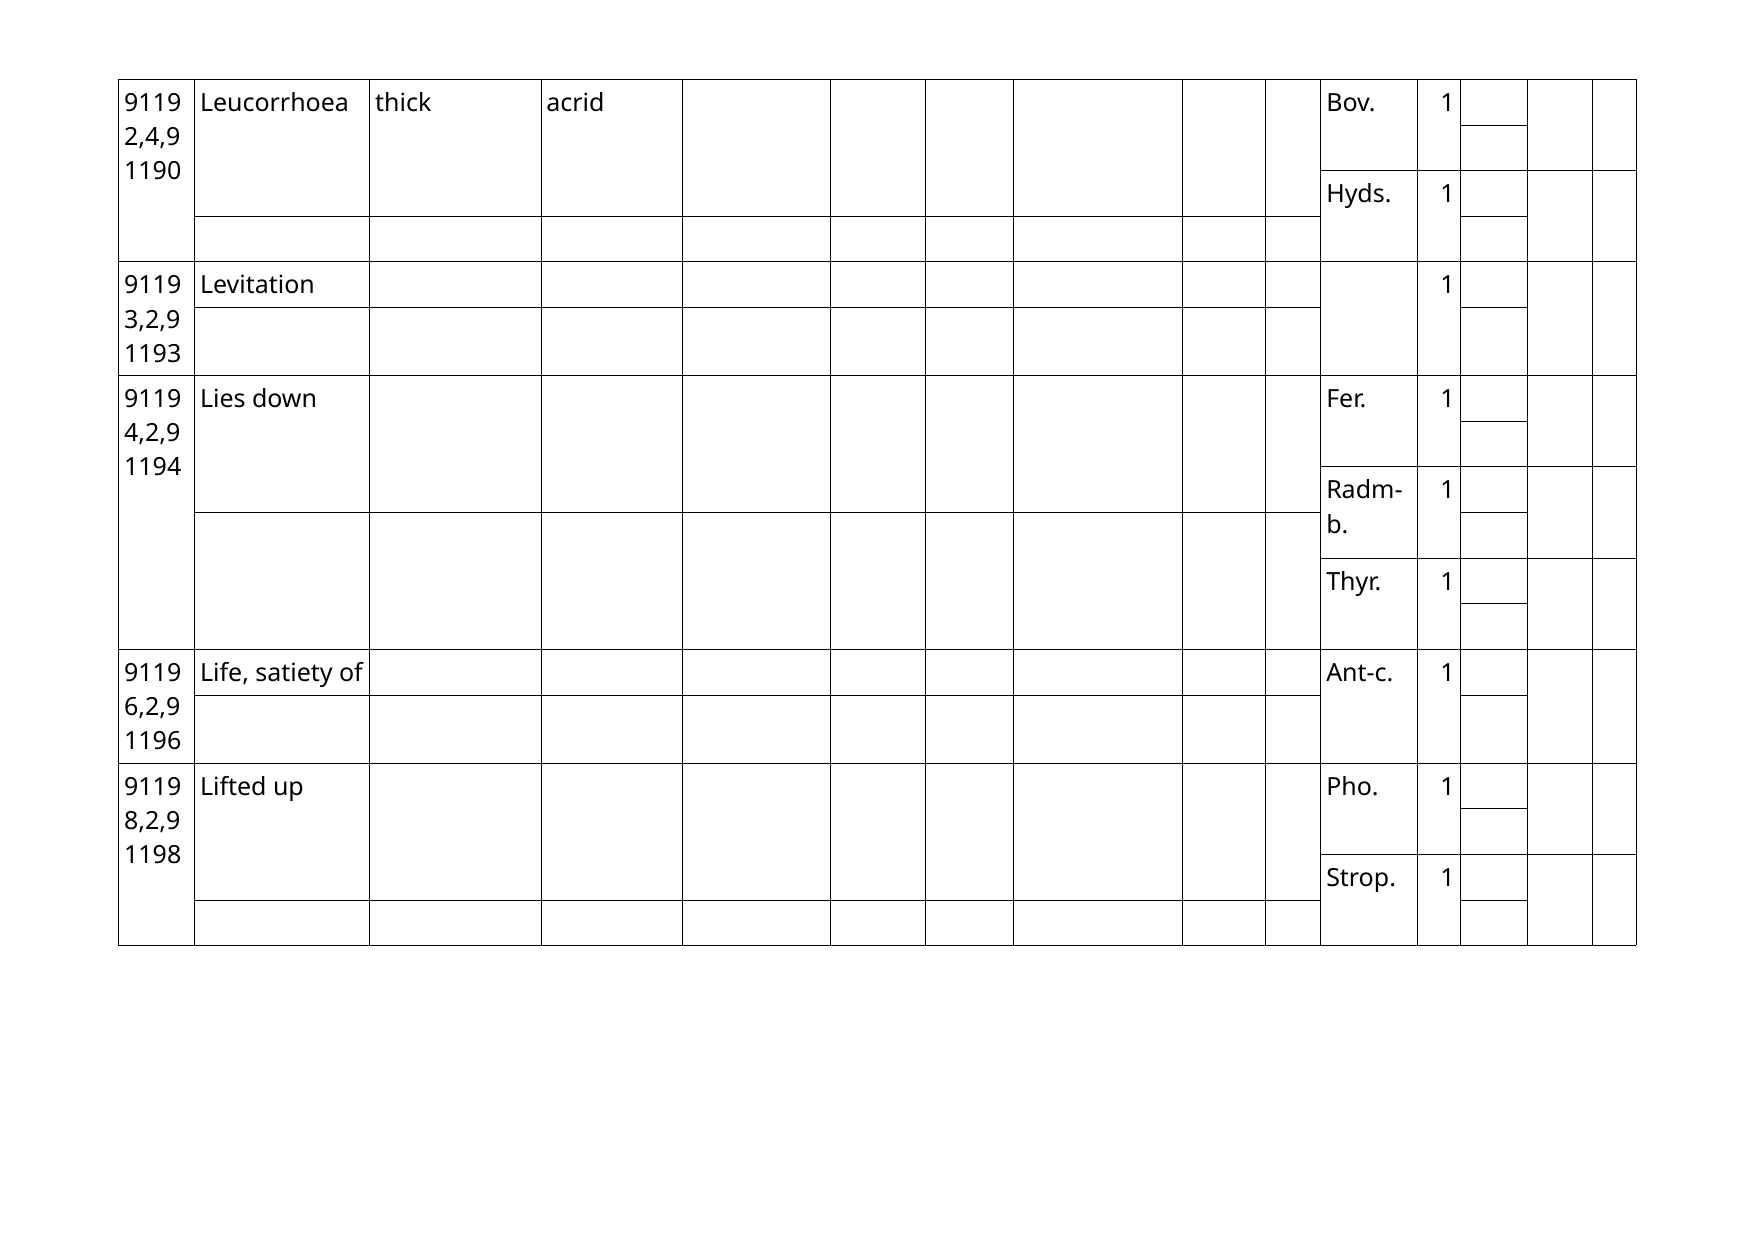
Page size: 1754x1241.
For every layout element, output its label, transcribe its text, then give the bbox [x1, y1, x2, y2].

table_cell [1266, 376, 1320, 512]
table_cell [1183, 696, 1265, 763]
table_cell [1321, 262, 1417, 375]
table_cell [1461, 513, 1527, 558]
table_cell 1 [1418, 262, 1460, 375]
table_cell [683, 262, 830, 307]
table_cell Fer. [1321, 376, 1417, 466]
table_cell [542, 376, 682, 512]
table_cell [1528, 855, 1592, 945]
table_cell [542, 696, 682, 763]
table_cell [683, 80, 830, 216]
table_cell [1528, 376, 1592, 466]
table_cell [195, 308, 369, 375]
table_cell [1528, 559, 1592, 649]
table_cell [1528, 80, 1592, 170]
table_cell [831, 308, 925, 375]
table_cell [370, 696, 541, 763]
table_cell [831, 696, 925, 763]
table_cell Lies down [195, 376, 369, 512]
table_cell [1593, 855, 1636, 945]
table_cell [1266, 80, 1320, 216]
table_cell 1 [1418, 171, 1460, 261]
table_cell [1593, 262, 1636, 375]
table_cell [1593, 80, 1636, 170]
table_cell [370, 217, 541, 261]
table_cell [542, 308, 682, 375]
table_cell [1183, 308, 1265, 375]
table_cell [683, 513, 830, 649]
table_cell thick [370, 80, 541, 216]
table_cell 1 [1418, 376, 1460, 466]
table_cell [1461, 901, 1527, 945]
table_cell [831, 901, 925, 945]
table_cell Leucorrhoea [195, 80, 369, 216]
table_cell [1266, 308, 1320, 375]
table_cell [1461, 467, 1527, 512]
table_cell [1014, 262, 1182, 307]
table_cell Lifted up [195, 764, 369, 899]
table_cell 91193,2,91193 [119, 262, 194, 375]
table_cell [1014, 80, 1182, 216]
table_cell [1183, 764, 1265, 899]
table_cell Thyr. [1321, 559, 1417, 649]
table_cell 91194,2,91194 [119, 376, 194, 649]
table_cell [1183, 513, 1265, 649]
table_cell 1 [1418, 559, 1460, 649]
table_cell [1014, 650, 1182, 694]
table_cell [195, 513, 369, 649]
table_cell [683, 376, 830, 512]
table_cell [1183, 376, 1265, 512]
table_cell [926, 513, 1013, 649]
table_cell Ant-c. [1321, 650, 1417, 763]
table_cell [1528, 650, 1592, 763]
table_cell 1 [1418, 855, 1460, 945]
table_cell [1461, 809, 1527, 854]
table_cell [1014, 696, 1182, 763]
table_cell [1266, 764, 1320, 899]
table_cell 91196,2,91196 [119, 650, 194, 763]
table_cell [1528, 467, 1592, 558]
table_cell [542, 262, 682, 307]
table_cell [1014, 376, 1182, 512]
table_cell [1461, 422, 1527, 466]
table_cell [831, 650, 925, 694]
table_cell [1266, 696, 1320, 763]
table_cell 91192,4,91190 [119, 80, 194, 261]
table_cell [926, 80, 1013, 216]
table_cell [683, 217, 830, 261]
table_cell [926, 650, 1013, 694]
table_cell [1014, 901, 1182, 945]
table_cell [831, 513, 925, 649]
table_cell [1461, 764, 1527, 808]
table_cell [1528, 171, 1592, 261]
table_cell [1461, 696, 1527, 763]
table_cell [831, 376, 925, 512]
table_cell [1528, 764, 1592, 854]
table_cell 1 [1418, 650, 1460, 763]
table_cell [1461, 650, 1527, 694]
table_cell 1 [1418, 764, 1460, 854]
table_cell [926, 376, 1013, 512]
table_cell acrid [542, 80, 682, 216]
table_cell [1266, 901, 1320, 945]
table_cell [1461, 262, 1527, 307]
table_cell [683, 308, 830, 375]
table_cell [831, 217, 925, 261]
table_cell [926, 901, 1013, 945]
table_cell [831, 262, 925, 307]
table_cell [542, 650, 682, 694]
table_cell [1461, 217, 1527, 261]
table_cell [1183, 262, 1265, 307]
table_cell [370, 764, 541, 899]
table_cell [1461, 604, 1527, 649]
table_cell [370, 650, 541, 694]
table_cell 1 [1418, 467, 1460, 558]
table_cell Life, satiety of [195, 650, 369, 694]
table_cell [195, 901, 369, 945]
table_cell Bov. [1321, 80, 1417, 170]
table_cell [370, 901, 541, 945]
table_cell [1461, 308, 1527, 375]
table_cell [1183, 901, 1265, 945]
table_cell Strop. [1321, 855, 1417, 945]
table_cell [1014, 217, 1182, 261]
table_cell [1593, 764, 1636, 854]
table_cell 1 [1418, 80, 1460, 170]
table_cell [1183, 217, 1265, 261]
table_cell [1266, 262, 1320, 307]
table_cell [370, 376, 541, 512]
table_cell [1014, 764, 1182, 899]
table_cell [1593, 467, 1636, 558]
table_cell [370, 262, 541, 307]
table_cell [1014, 308, 1182, 375]
table_cell 91198,2,91198 [119, 764, 194, 945]
table_cell [683, 650, 830, 694]
table_cell Radm-b. [1321, 467, 1417, 558]
table_cell [1593, 559, 1636, 649]
table_cell [683, 696, 830, 763]
table_cell [195, 217, 369, 261]
table_cell [1266, 650, 1320, 694]
table_cell [1593, 171, 1636, 261]
table_cell Levitation [195, 262, 369, 307]
table_cell [926, 696, 1013, 763]
table_cell [542, 764, 682, 899]
table_cell [1593, 376, 1636, 466]
table_cell [1461, 855, 1527, 899]
table_cell [1266, 513, 1320, 649]
table_cell [1528, 262, 1592, 375]
table_cell [831, 80, 925, 216]
table_cell [1593, 650, 1636, 763]
table_cell [926, 764, 1013, 899]
table_cell [1183, 650, 1265, 694]
table_cell [926, 262, 1013, 307]
table_cell Hyds. [1321, 171, 1417, 261]
table_cell [683, 764, 830, 899]
table_cell [1014, 513, 1182, 649]
table_cell [1461, 171, 1527, 216]
table_cell [831, 764, 925, 899]
table_cell [926, 308, 1013, 375]
table_cell [1461, 559, 1527, 603]
table_cell [195, 696, 369, 763]
table_cell [926, 217, 1013, 261]
table_cell [1461, 126, 1527, 170]
table_cell [370, 513, 541, 649]
table_cell [1461, 376, 1527, 421]
table_cell Pho. [1321, 764, 1417, 854]
table_cell [683, 901, 830, 945]
table_cell [542, 513, 682, 649]
table_cell [542, 217, 682, 261]
table_cell [370, 308, 541, 375]
table_cell [1266, 217, 1320, 261]
table_cell [542, 901, 682, 945]
table_cell [1461, 80, 1527, 124]
table_cell [1183, 80, 1265, 216]
